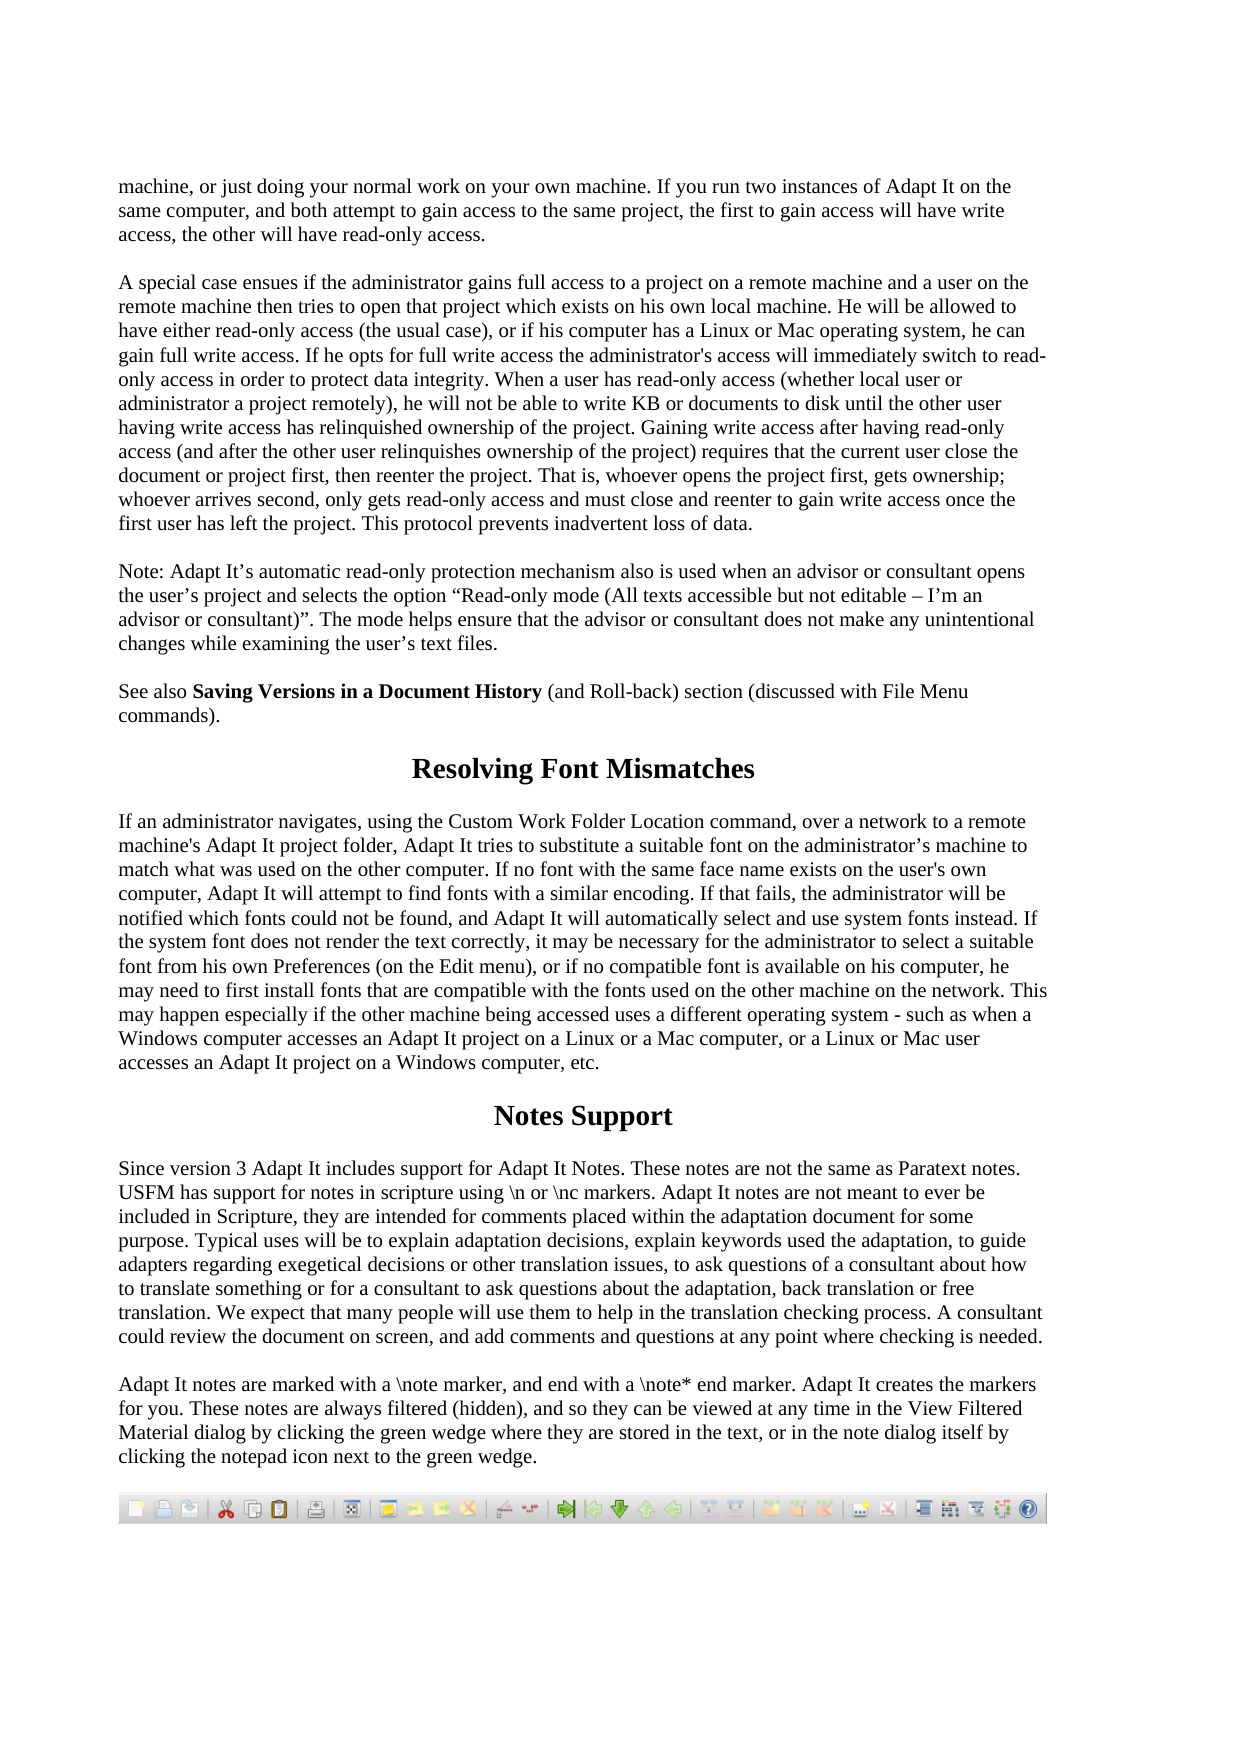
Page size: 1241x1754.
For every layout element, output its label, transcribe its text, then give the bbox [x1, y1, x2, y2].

text Since version 3 Adapt It includes support for Adapt It Notes. These notes are not the same as Paratext notes. USFM has support for notes in scripture using \n or \nc markers. Adapt It notes are not meant to ever be included in Scripture, they are intended for comments placed within the adaptation document for some purpose. Typical uses will be to explain adaptation decisions, explain keywords used the adaptation, to guide adapters regarding exegetical decisions or other translation issues, to ask questions of a consultant about how to translate something or for a consultant to ask questions about the adaptation, back translation or free translation. We expect that many people will use them to help in the translation checking process. A consultant could review the document on screen, and add comments and questions at any point where checking is needed. [118, 1156, 1048, 1348]
text Resolving Font Mismatches [118, 752, 1048, 785]
text A special case ensues if the administrator gains full access to a project on a remote machine and a user on the remote machine then tries to open that project which exists on his own local machine. He will be allowed to have either read-only access (the usual case), or if his computer has a Linux or Mac operating system, he can gain full write access. If he opts for full write access the administrator's access will immediately switch to read-only access in order to protect data integrity. When a user has read-only access (whether local user or administrator a project remotely), he will not be able to write KB or documents to disk until the other user having write access has relinquished ownership of the project. Gaining write access after having read-only access (and after the other user relinquishes ownership of the project) requires that the current user close the document or project first, then reenter the project. That is, whoever opens the project first, gets ownership; whoever arrives second, only gets read-only access and must close and reenter to gain write access once the first user has left the project. This protocol prevents inadvertent loss of data. [118, 270, 1048, 535]
picture [118, 1492, 1047, 1525]
text machine, or just doing your normal work on your own machine. If you run two instances of Adapt It on the same computer, and both attempt to gain access to the same project, the first to gain access will have write access, the other will have read-only access. [118, 174, 1048, 246]
text If an administrator navigates, using the Custom Work Folder Location command, over a network to a remote machine's Adapt It project folder, Adapt It tries to substitute a suitable font on the administrator’s machine to match what was used on the other computer. If no font with the same face name exists on the user's own computer, Adapt It will attempt to find fonts with a similar encoding. If that fails, the administrator will be notified which fonts could not be found, and Adapt It will automatically select and use system fonts instead. If the system font does not render the text correctly, it may be necessary for the administrator to select a suitable font from his own Preferences (on the Edit menu), or if no compatible font is available on his computer, he may need to first install fonts that are compatible with the fonts used on the other machine on the network. This may happen especially if the other machine being accessed uses a different operating system - such as when a Windows computer accesses an Adapt It project on a Linux or a Mac computer, or a Linux or Mac user accesses an Adapt It project on a Windows computer, etc. [118, 809, 1048, 1074]
text Adapt It notes are marked with a \note marker, and end with a \note* end marker. Adapt It creates the markers for you. These notes are always filtered (hidden), and so they can be viewed at any time in the View Filtered Material dialog by clicking the green wedge where they are stored in the text, or in the note dialog itself by clicking the notepad icon next to the green wedge. [118, 1372, 1048, 1468]
text Notes Support [118, 1098, 1048, 1131]
text Note: Adapt It’s automatic read-only protection mechanism also is used when an advisor or consultant opens the user’s project and selects the option “Read-only mode (All texts accessible but not editable – I’m an advisor or consultant)”. The mode helps ensure that the advisor or consultant does not make any unintentional changes while examining the user’s text files. [118, 559, 1048, 655]
text See also Saving Versions in a Document History (and Roll-back) section (discussed with File Menu commands). [118, 679, 1048, 727]
